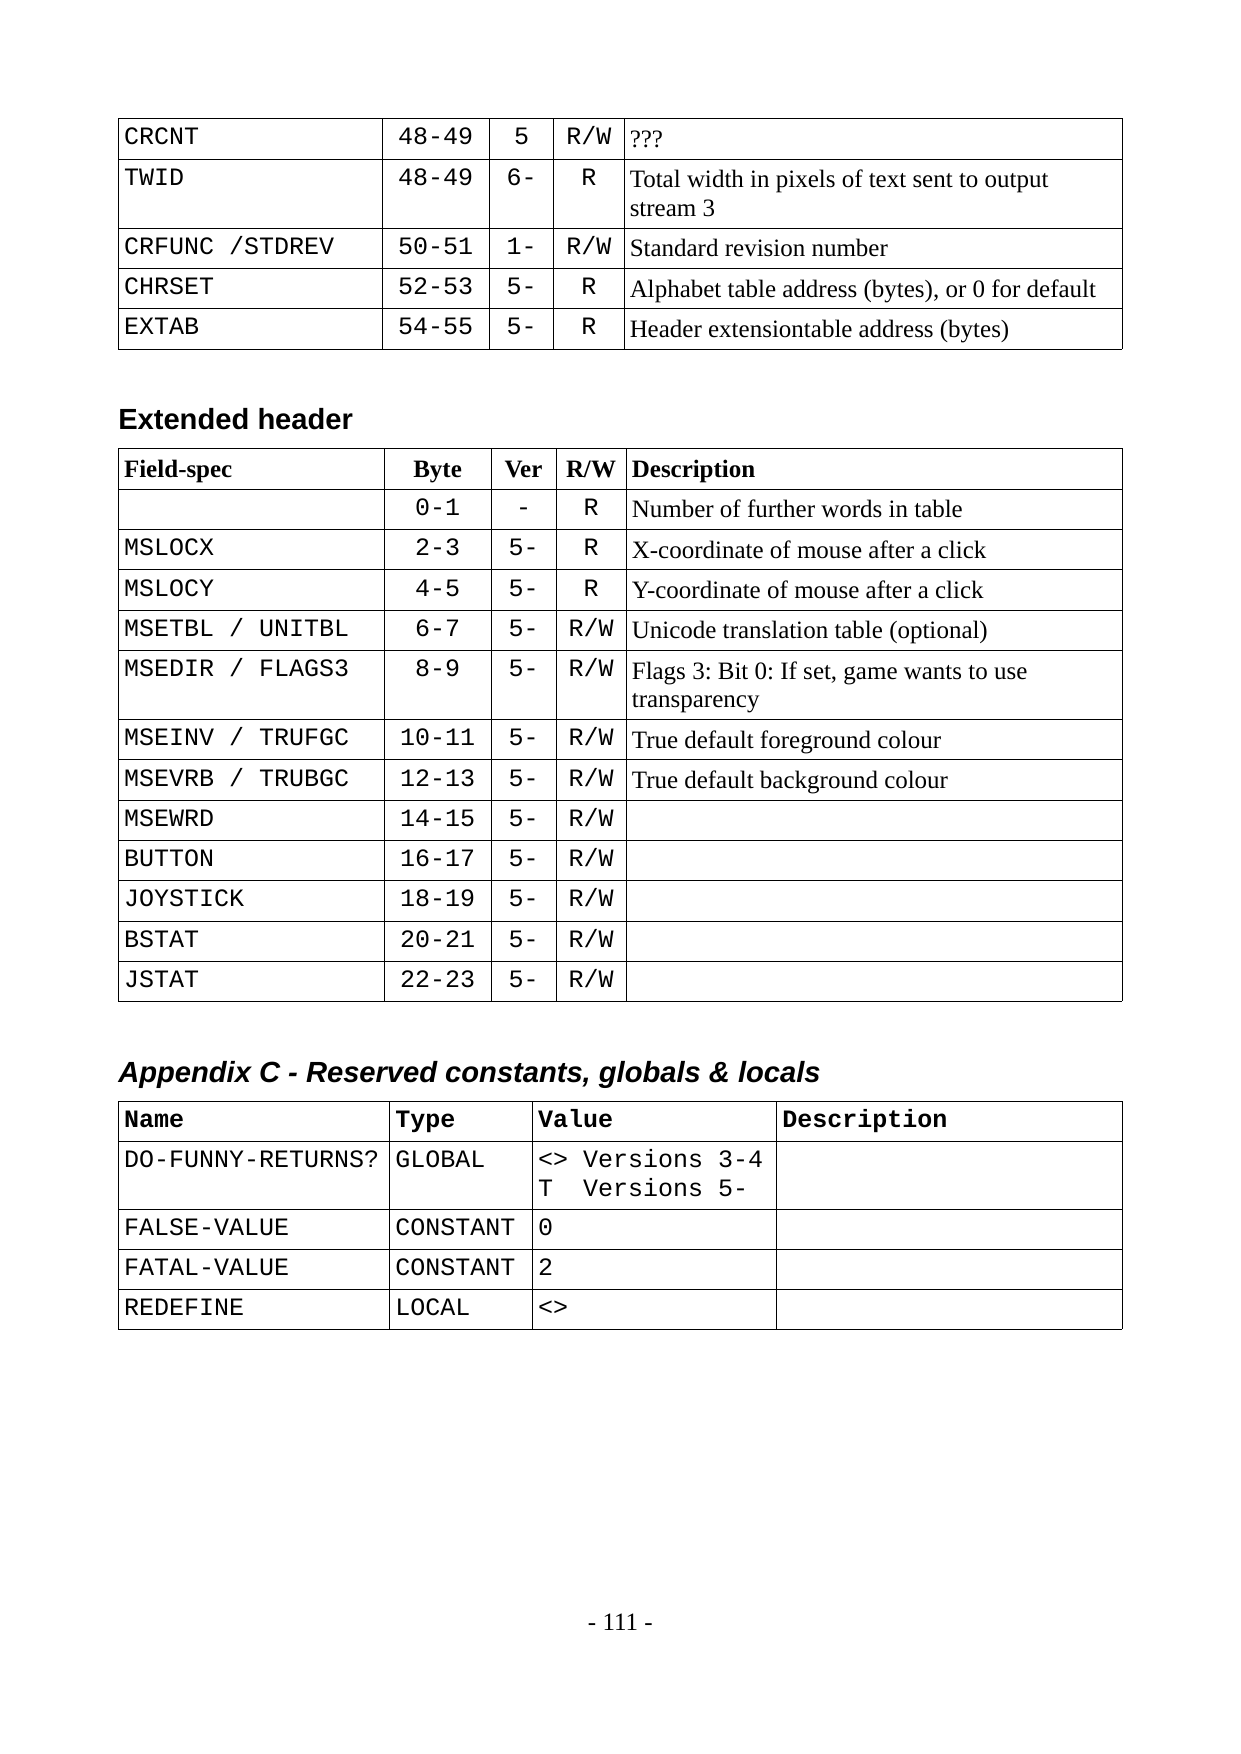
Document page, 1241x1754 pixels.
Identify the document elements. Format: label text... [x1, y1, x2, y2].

table_cell 8-9 [385, 651, 491, 719]
table_cell True default foreground colour [627, 720, 1122, 759]
table_cell 54-55 [383, 309, 489, 348]
table_cell MSEWRD [119, 801, 384, 840]
table_cell 5- [492, 720, 556, 759]
table_cell R/W [557, 611, 626, 650]
table_cell 18-19 [385, 881, 491, 921]
table_cell Number of further words in table [627, 490, 1122, 529]
table_cell [627, 962, 1122, 1001]
subtitle Extended header [118, 402, 1122, 436]
table_cell BUTTON [119, 841, 384, 880]
table_cell R [557, 530, 626, 569]
table_cell 5- [492, 651, 556, 719]
table_cell GLOBAL [390, 1142, 532, 1209]
table_cell 5- [492, 962, 556, 1001]
table_cell BSTAT [119, 922, 384, 961]
table_cell [627, 881, 1122, 921]
table_cell [777, 1142, 1122, 1209]
table_cell 22-23 [385, 962, 491, 1001]
table_cell R [554, 160, 624, 227]
table_cell - [492, 490, 556, 529]
table_cell R/W [557, 720, 626, 759]
table_cell TWID [119, 160, 382, 227]
table_cell 0-1 [385, 490, 491, 529]
table_cell 5- [492, 922, 556, 961]
table_cell CONSTANT [390, 1250, 532, 1289]
table_cell <> Versions 3-4 T Versions 5- [533, 1142, 776, 1209]
table_cell ??? [625, 119, 1122, 158]
table_cell R/W [557, 801, 626, 840]
table_cell MSEVRB / TRUBGC [119, 760, 384, 799]
table_cell 5- [490, 269, 553, 308]
table_cell Header extensiontable address (bytes) [625, 309, 1122, 348]
table_header Name [119, 1102, 389, 1141]
table_cell MSLOCX [119, 530, 384, 569]
table_cell Flags 3: Bit 0: If set, game wants to use transparency [627, 651, 1122, 719]
table_cell [627, 801, 1122, 840]
table_cell DO-FUNNY-RETURNS? [119, 1142, 389, 1209]
table_cell 5 [490, 119, 553, 158]
table_cell R/W [554, 119, 624, 158]
subtitle Appendix C - Reserved constants, globals & locals [118, 1055, 1122, 1088]
table_cell CHRSET [119, 269, 382, 308]
table_cell X-coordinate of mouse after a click [627, 530, 1122, 569]
table_cell Standard revision number [625, 229, 1122, 268]
table_cell 48-49 [383, 119, 489, 158]
table_cell JOYSTICK [119, 881, 384, 921]
table_cell R/W [557, 760, 626, 799]
table_cell R/W [557, 651, 626, 719]
table_cell <> [533, 1290, 776, 1329]
table_cell R [557, 570, 626, 609]
table_cell [119, 490, 384, 529]
table_cell 5- [492, 760, 556, 799]
table_cell 5- [492, 611, 556, 650]
table_cell 4-5 [385, 570, 491, 609]
table_cell Total width in pixels of text sent to output stream 3 [625, 160, 1122, 227]
table_cell R/W [557, 841, 626, 880]
table_header Byte [385, 449, 491, 489]
table_cell True default background colour [627, 760, 1122, 799]
table_header Description [777, 1102, 1122, 1141]
table_cell R [557, 490, 626, 529]
table_cell EXTAB [119, 309, 382, 348]
table_cell 6- [490, 160, 553, 227]
table_cell Alphabet table address (bytes), or 0 for default [625, 269, 1122, 308]
table_cell 48-49 [383, 160, 489, 227]
table_cell CRFUNC /STDREV [119, 229, 382, 268]
table_cell 2-3 [385, 530, 491, 569]
table_cell LOCAL [390, 1290, 532, 1329]
table_header Value [533, 1102, 776, 1141]
table_cell 5- [492, 570, 556, 609]
table_cell 16-17 [385, 841, 491, 880]
table_cell R/W [557, 881, 626, 921]
table_cell [627, 922, 1122, 961]
table_cell 12-13 [385, 760, 491, 799]
table_cell [777, 1210, 1122, 1249]
table_cell [777, 1290, 1122, 1329]
table_cell 5- [492, 881, 556, 921]
table_header R/W [557, 449, 626, 489]
table_cell R/W [554, 229, 624, 268]
table_cell [777, 1250, 1122, 1289]
table_cell MSETBL / UNITBL [119, 611, 384, 650]
table_cell MSEDIR / FLAGS3 [119, 651, 384, 719]
table_header Field-spec [119, 449, 384, 489]
table_cell MSEINV / TRUFGC [119, 720, 384, 759]
table_cell R [554, 269, 624, 308]
table_cell 6-7 [385, 611, 491, 650]
table_cell R/W [557, 922, 626, 961]
table_cell 5- [490, 309, 553, 348]
table_cell 5- [492, 530, 556, 569]
table_cell MSLOCY [119, 570, 384, 609]
table_cell 14-15 [385, 801, 491, 840]
table_cell [627, 841, 1122, 880]
table_cell REDEFINE [119, 1290, 389, 1329]
table_cell CONSTANT [390, 1210, 532, 1249]
table_cell R [554, 309, 624, 348]
table_cell 2 [533, 1250, 776, 1289]
table_cell CRCNT [119, 119, 382, 158]
table_header Type [390, 1102, 532, 1141]
table_cell FALSE-VALUE [119, 1210, 389, 1249]
table_header Ver [492, 449, 556, 489]
table_cell 20-21 [385, 922, 491, 961]
table_cell R/W [557, 962, 626, 1001]
table_cell 52-53 [383, 269, 489, 308]
table_cell Unicode translation table (optional) [627, 611, 1122, 650]
table_cell Y-coordinate of mouse after a click [627, 570, 1122, 609]
table_header Description [627, 449, 1122, 489]
table_cell 0 [533, 1210, 776, 1249]
table_cell 5- [492, 801, 556, 840]
table_cell 1- [490, 229, 553, 268]
table_cell JSTAT [119, 962, 384, 1001]
table_cell FATAL-VALUE [119, 1250, 389, 1289]
table_cell 50-51 [383, 229, 489, 268]
table_cell 10-11 [385, 720, 491, 759]
table_cell 5- [492, 841, 556, 880]
